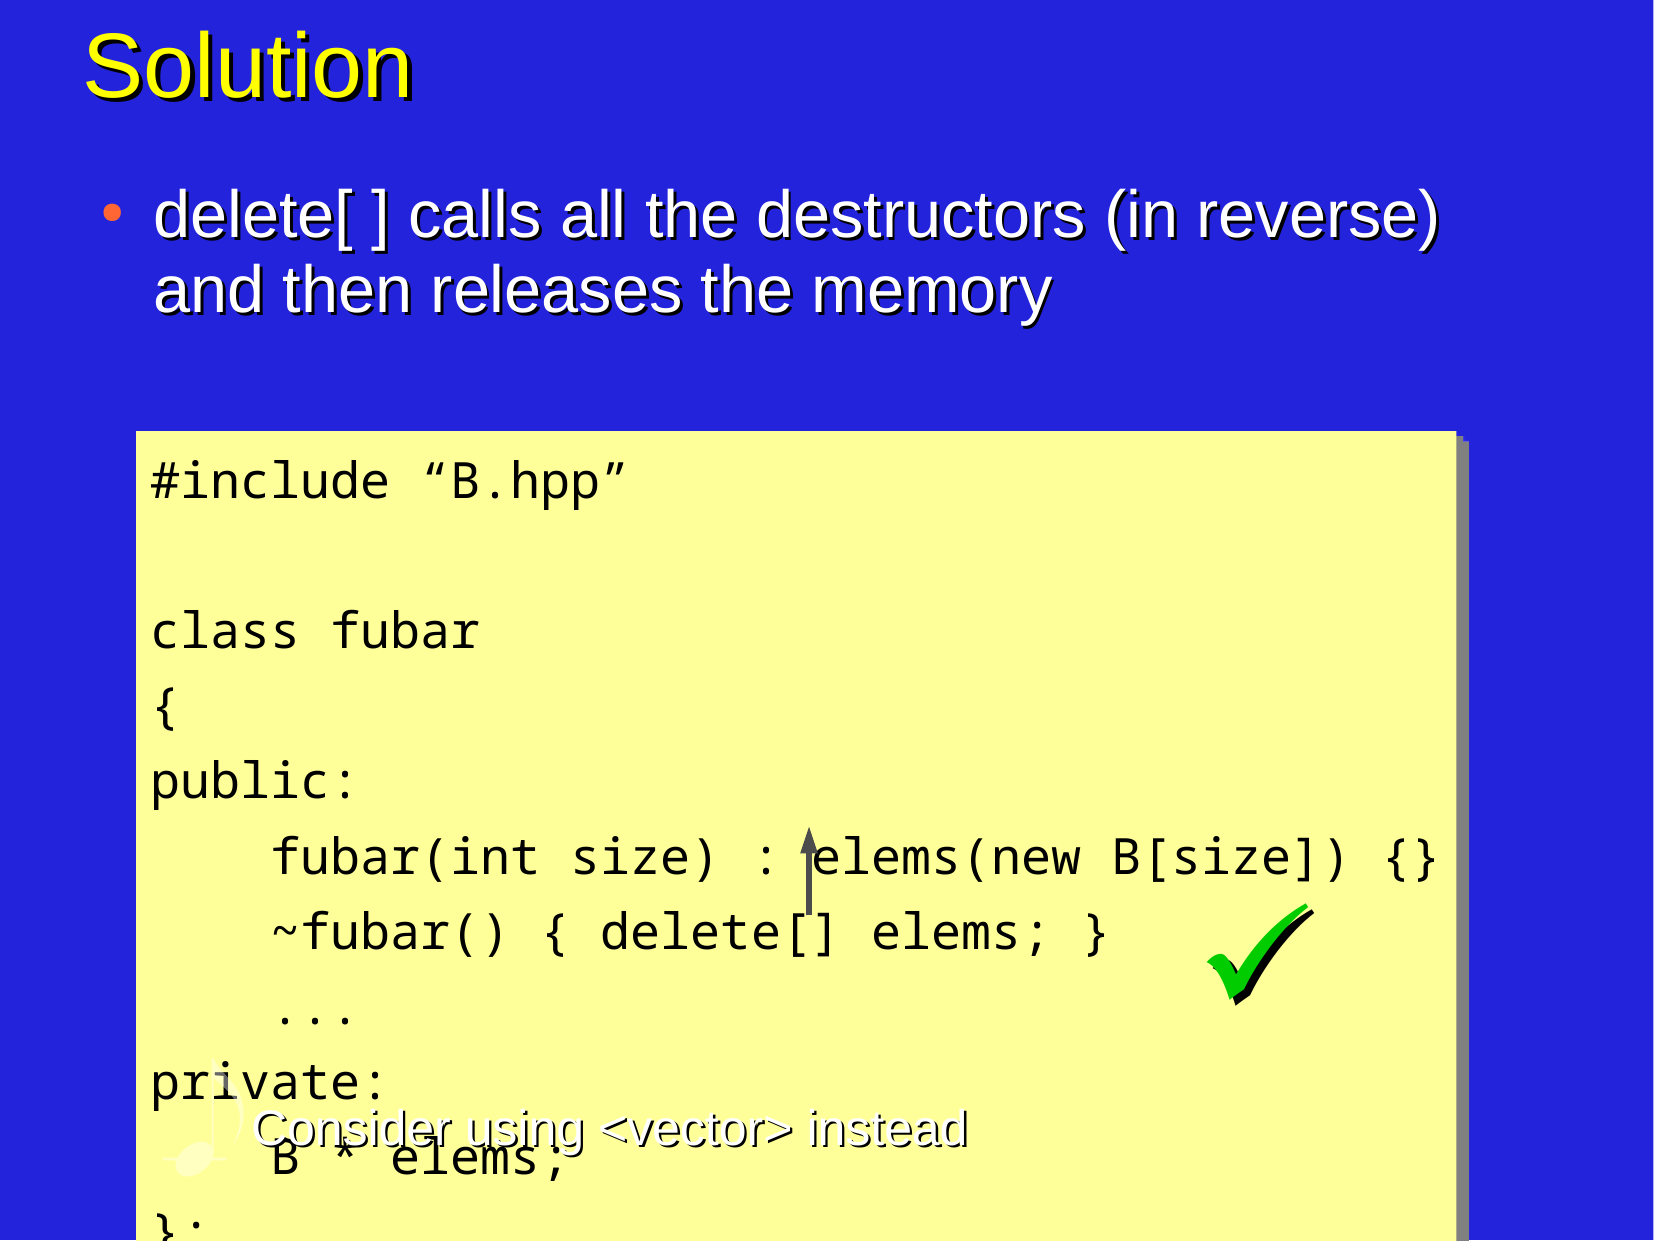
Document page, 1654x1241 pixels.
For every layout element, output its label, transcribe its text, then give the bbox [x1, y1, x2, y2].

list delete[ ] calls all the destructors (in reverse) and then releases the memory [82, 177, 1571, 1182]
text_box  [1181, 862, 1388, 1057]
text_box [162, 1058, 244, 1177]
title Solution [82, 2, 1571, 130]
text_box #include “B.hpp” class fubar { public: fubar(int size) : elems(new B[size]) {} ~fubar() { delete[] elems; } ... private: B * elems; }; [136, 431, 1457, 1241]
text_box Consider using <vector> instead [236, 1092, 1123, 1182]
